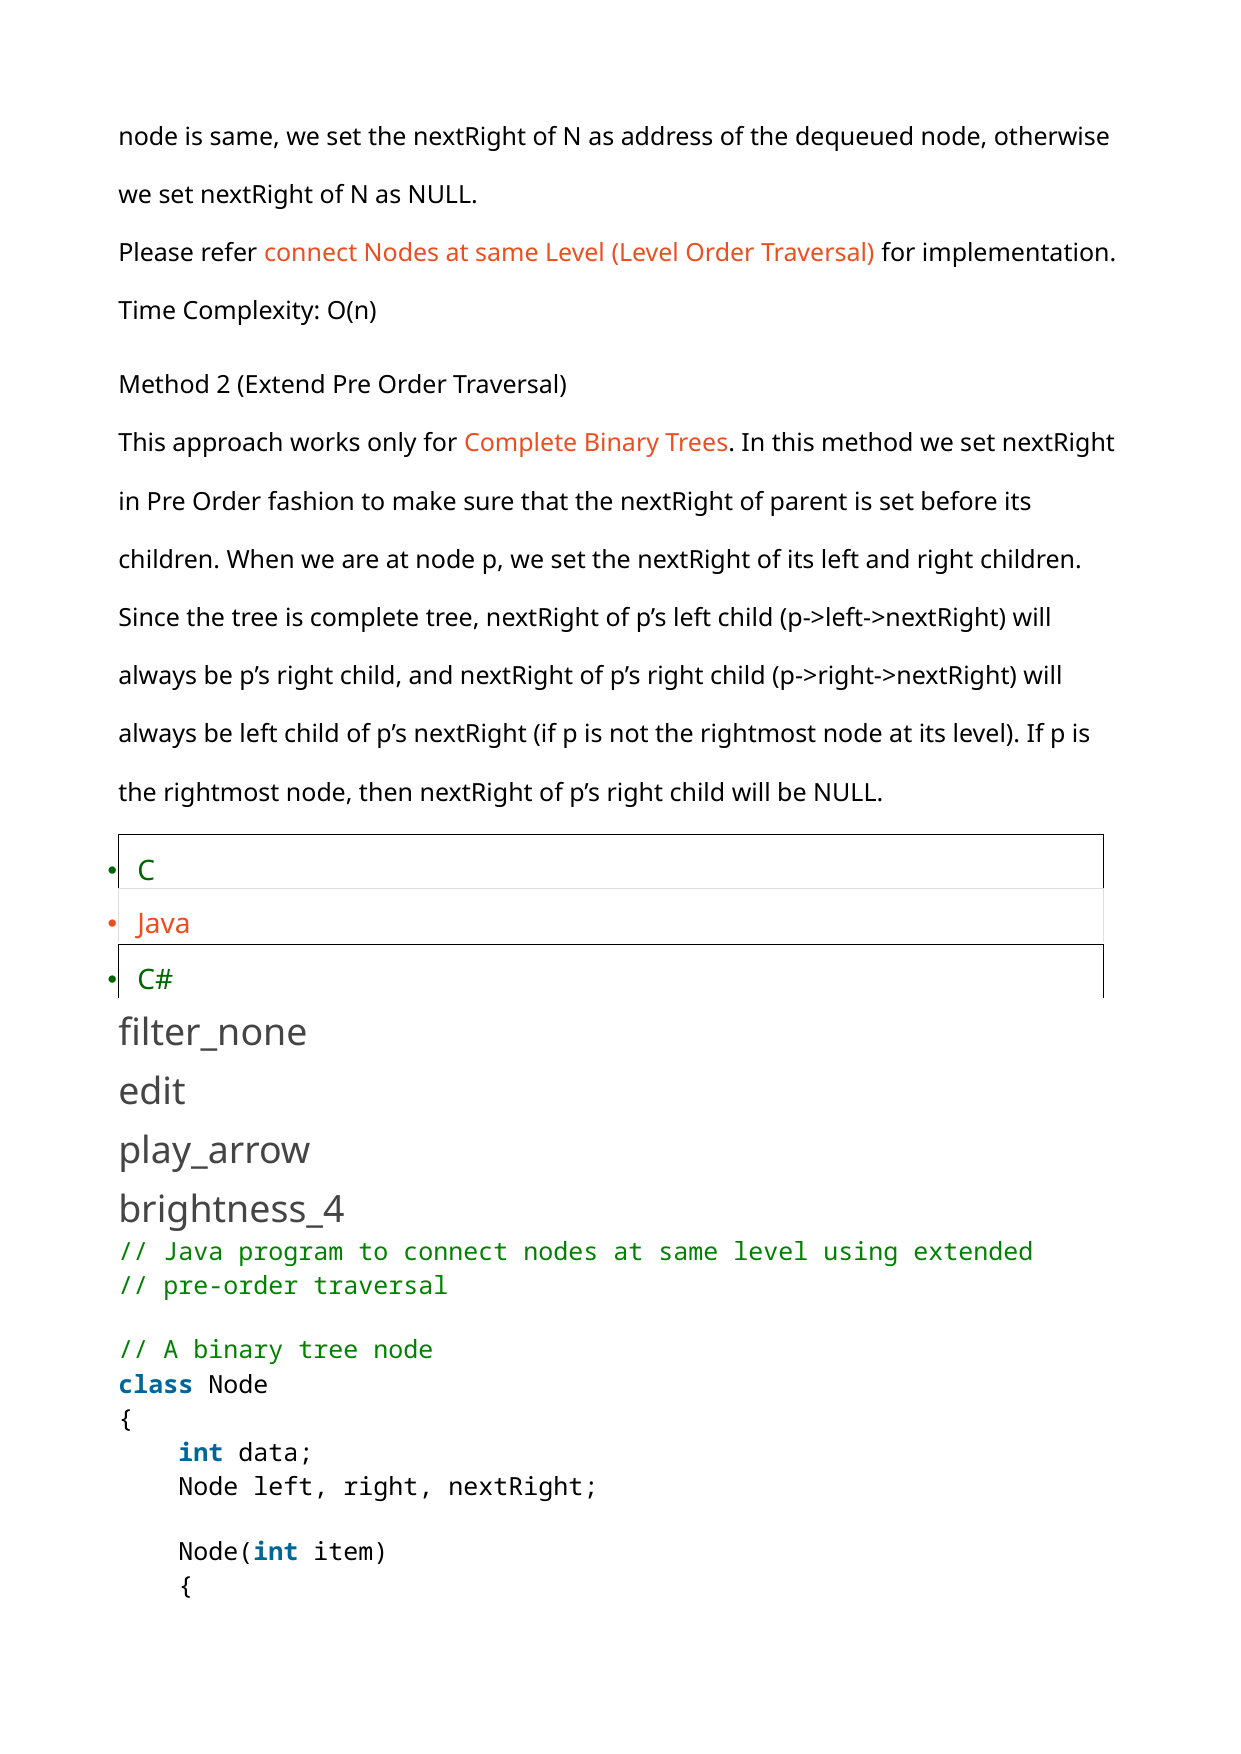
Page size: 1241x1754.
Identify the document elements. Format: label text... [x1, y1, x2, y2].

text edit [118, 1064, 1122, 1116]
list C# [119, 945, 1103, 998]
list Java [119, 889, 1103, 942]
text Method 2 (Extend Pre Order Traversal) This approach works only for Complete Binary Trees. In this method we set nextRight in Pre Order fashion to make sure that the nextRight of parent is set before its children. When we are at node p, we set the nextRight of its left and right children. Since the tree is complete tree, nextRight of p’s left child (p->left->nextRight) will always be p’s right child, and nextRight of p’s right child (p->right->nextRight) will always be left child of p’s nextRight (if p is not the rightmost node at its level). If p is the rightmost node, then nextRight of p’s right child will be NULL. [118, 367, 1122, 808]
text Please refer connect Nodes at same Level (Level Order Traversal) for implementation. [118, 234, 1122, 269]
text node is same, we set the nextRight of N as address of the dequeued node, otherwise we set nextRight of N as NULL. [118, 118, 1122, 210]
text play_arrow [118, 1123, 1122, 1174]
text brightness_4 [118, 1182, 1122, 1233]
text Time Complexity: O(n) [118, 293, 1122, 327]
list C [119, 835, 1103, 888]
table_header // Java program to connect nodes at same level using extended // pre-order traversal // A binary tree node class Node { int data; Node left, right, nextRight; Node(int item) { [118, 1233, 1101, 1602]
text filter_none [118, 1006, 1122, 1057]
